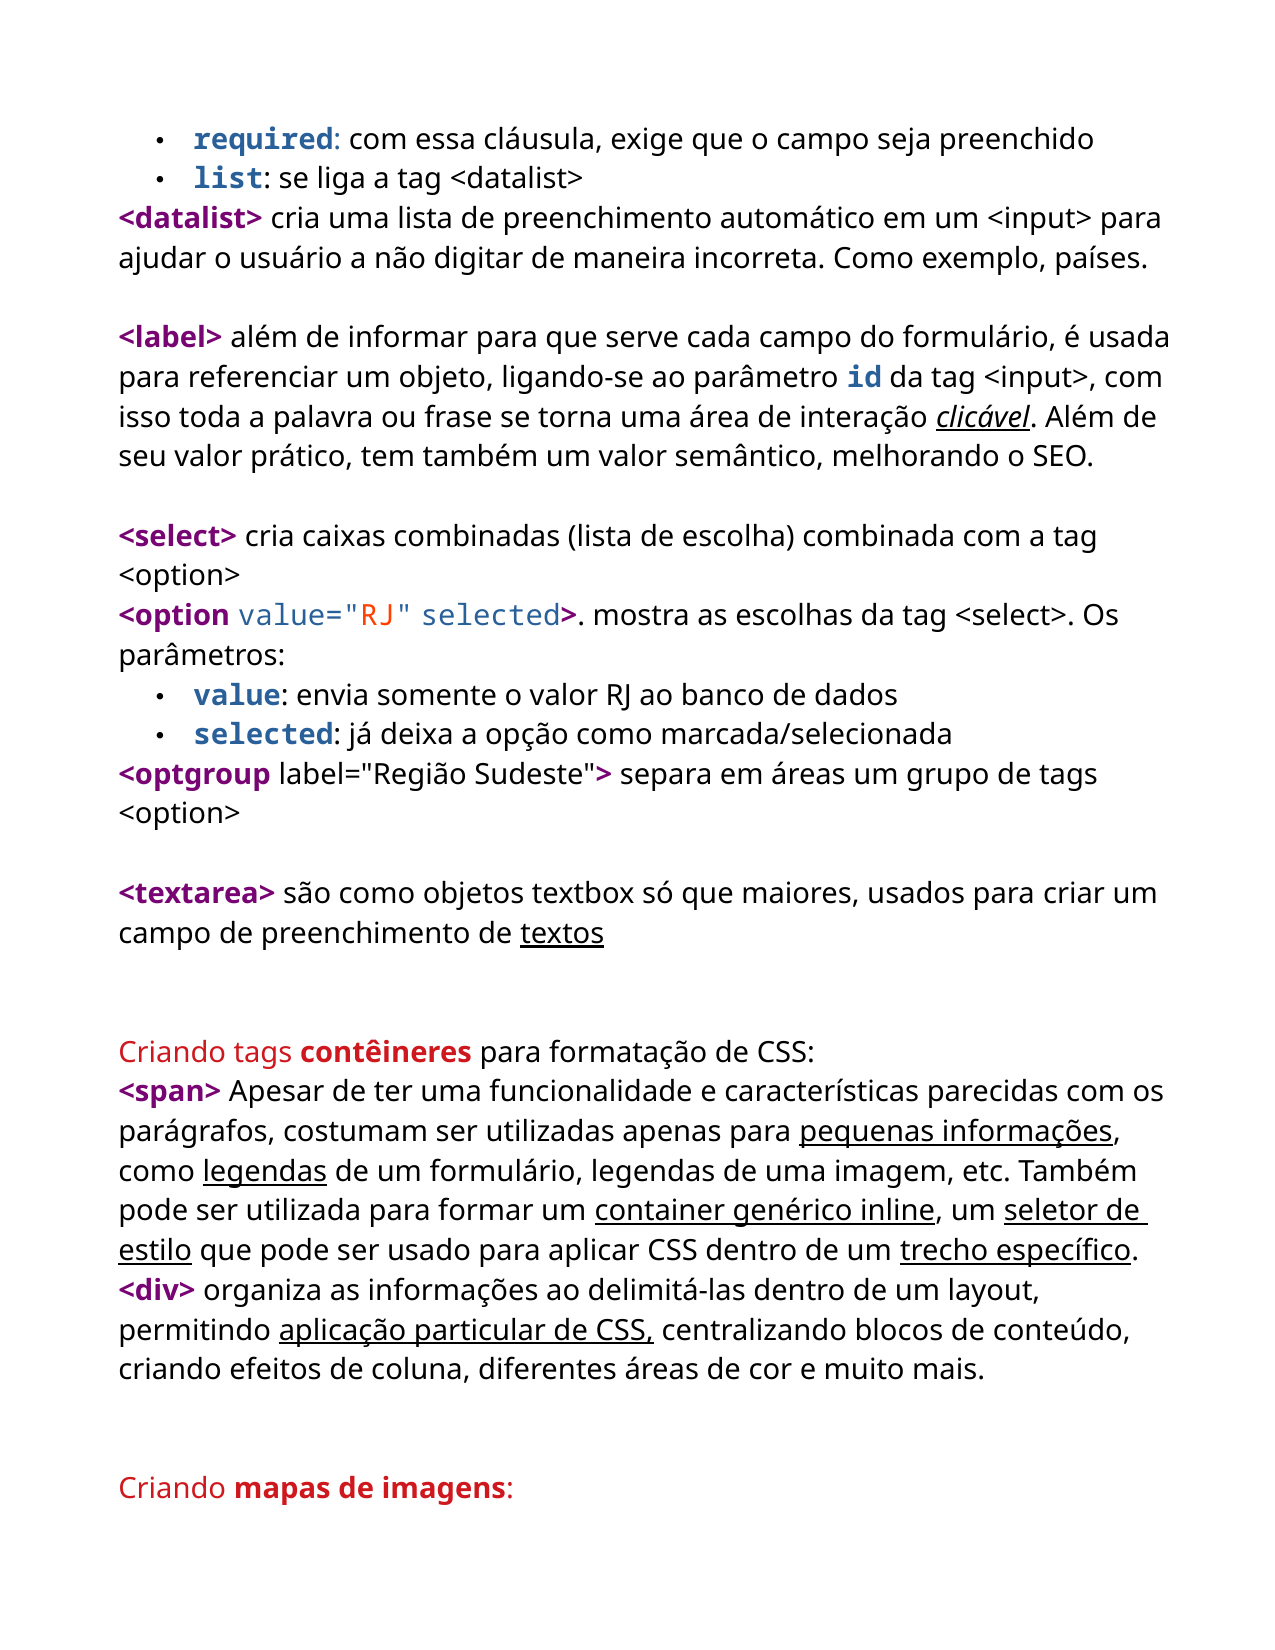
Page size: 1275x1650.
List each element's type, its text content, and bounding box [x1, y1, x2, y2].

list selected: já deixa a opção como marcada/selecionada [156, 713, 1157, 753]
text Criando mapas de imagens: [118, 1467, 1198, 1507]
list list: se liga a tag <datalist> [156, 158, 1157, 197]
list required: com essa cláusula, exige que o campo seja preenchido [156, 118, 1157, 158]
text <optgroup label="Região Sudeste"> separa em áreas um grupo de tags <option> <textarea> são como objetos textbox só que maiores, usados para criar um campo de preenchimento de textos [118, 753, 1210, 952]
text Criando tags contêineres para formatação de CSS: [118, 1031, 1198, 1071]
text <span> Apesar de ter uma funcionalidade e características parecidas com os parágrafos, costumam ser utilizadas apenas para pequenas informações, como legendas de um formulário, legendas de uma imagem, etc. Também pode ser utilizada para formar um container genérico inline, um seletor de estilo que pode ser usado para aplicar CSS dentro de um trecho específico. [118, 1071, 1198, 1269]
text <datalist> cria uma lista de preenchimento automático em um <input> para ajudar o usuário a não digitar de maneira incorreta. Como exemplo, países. <label> além de informar para que serve cada campo do formulário, é usada para referenciar um objeto, ligando-se ao parâmetro id da tag <input>, com isso toda a palavra ou frase se torna uma área de interação clicável. Além de seu valor prático, tem também um valor semântico, melhorando o SEO. <select> cria caixas combinadas (lista de escolha) combinada com a tag <option> <option value="RJ" selected>. mostra as escolhas da tag <select>. Os parâmetros: [118, 197, 1198, 674]
text <div> organiza as informações ao delimitá-las dentro de um layout, permitindo aplicação particular de CSS, centralizando blocos de conteúdo, criando efeitos de coluna, diferentes áreas de cor e muito mais. [118, 1269, 1198, 1388]
list value: envia somente o valor RJ ao banco de dados [156, 674, 1157, 713]
